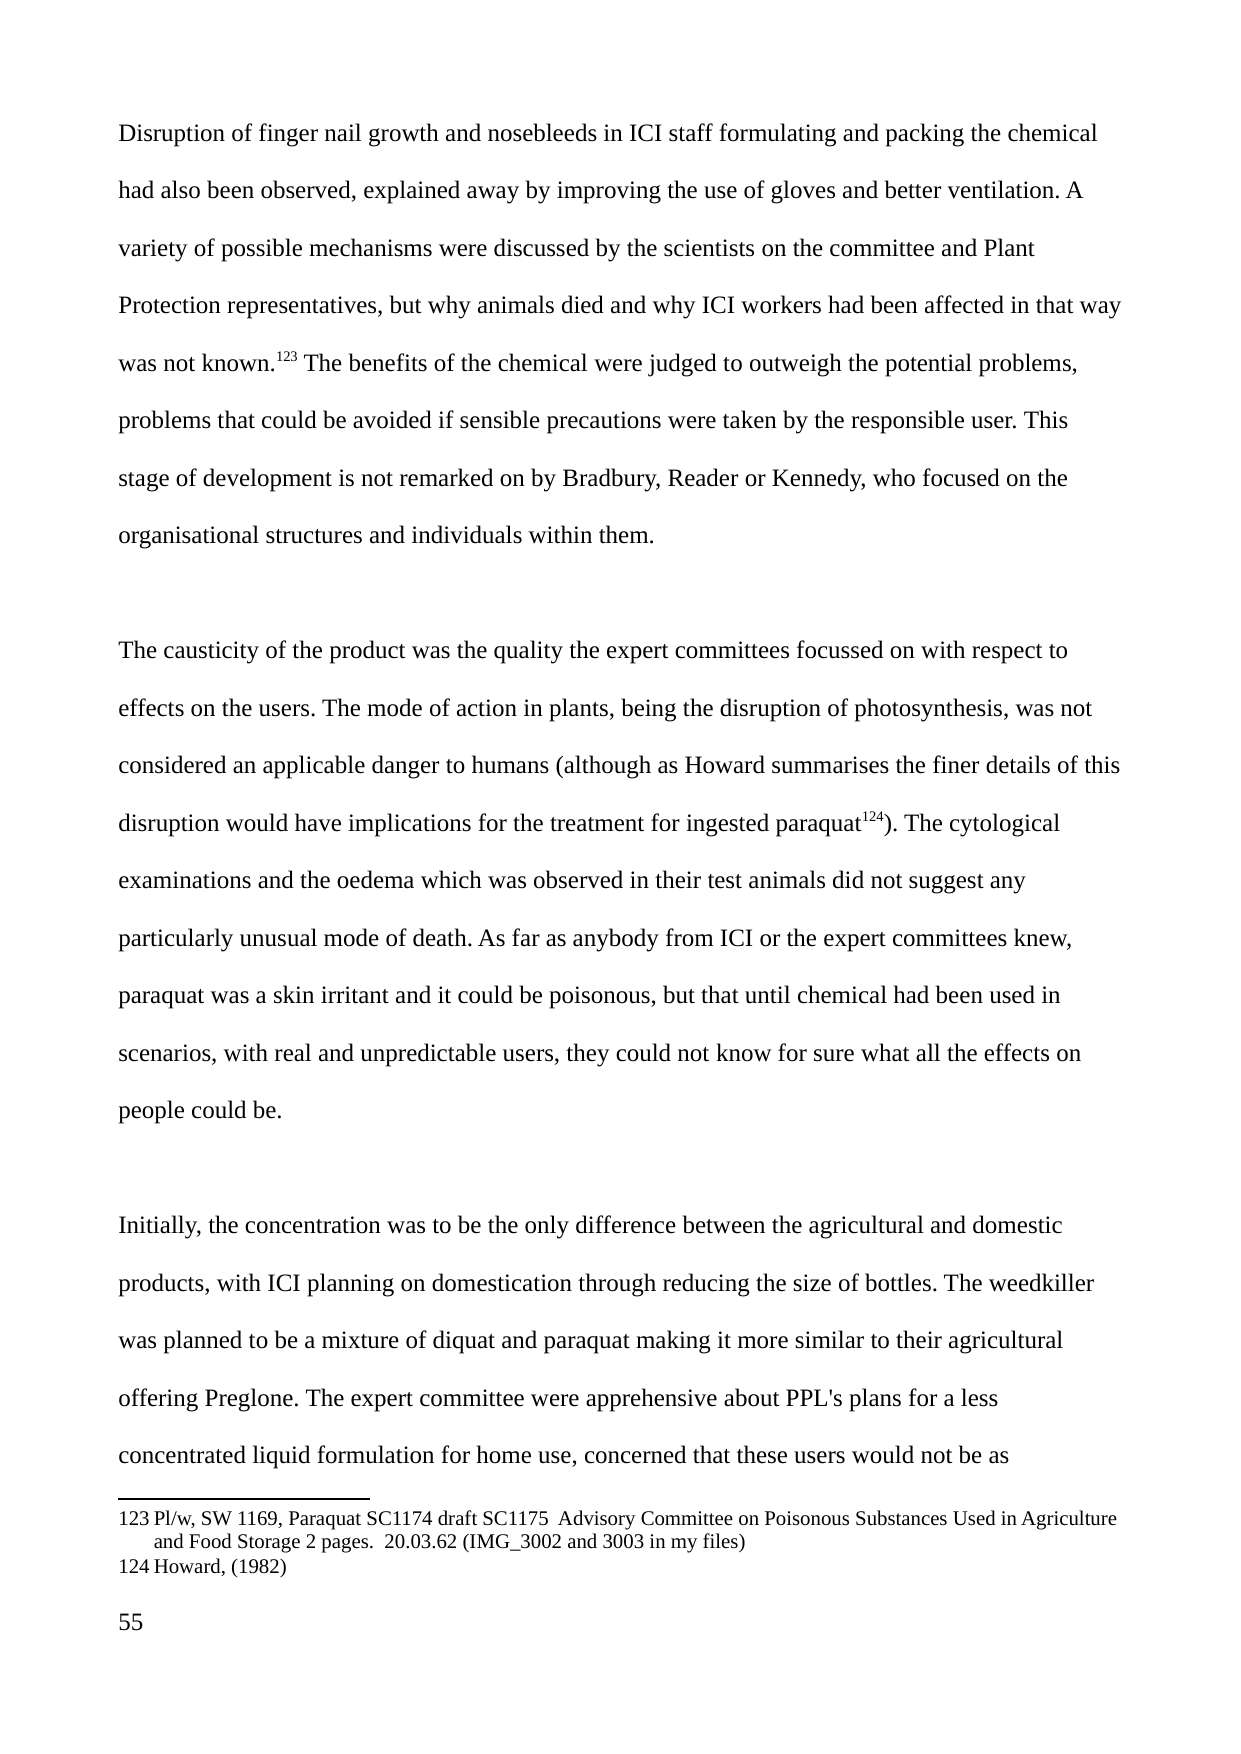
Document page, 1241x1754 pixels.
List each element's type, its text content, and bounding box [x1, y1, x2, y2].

text Initially, the concentration was to be the only difference between the agricultural and domestic products, with ICI planning on domestication through reducing the size of bottles. The weedkiller was planned to be a mixture of diquat and paraquat making it more similar to their agricultural offering Preglone. The expert committee were apprehensive about PPL's plans for a less concentrated liquid formulation for home use, concerned that these users would not be as [118, 1211, 1122, 1469]
text Disruption of finger nail growth and nosebleeds in ICI staff formulating and packing the chemical had also been observed, explained away by improving the use of gloves and better ventilation. A variety of possible mechanisms were discussed by the scientists on the committee and Plant Protection representatives, but why animals died and why ICI workers had been affected in that way was not known. The benefits of the chemical were judged to outweigh the potential problems, problems that could be avoided if sensible precautions were taken by the responsible user. This stage of development is not remarked on by Bradbury, Reader or Kennedy, who focused on the organisational structures and individuals within them. [118, 118, 1122, 549]
text Howard, (1982) [118, 1553, 1122, 1578]
text The causticity of the product was the quality the expert committees focussed on with respect to effects on the users. The mode of action in plants, being the disruption of photosynthesis, was not considered an applicable danger to humans (although as Howard summarises the finer details of this disruption would have implications for the treatment for ingested paraquat). The cytological examinations and the oedema which was observed in their test animals did not suggest any particularly unusual mode of death. As far as anybody from ICI or the expert committees knew, paraquat was a skin irritant and it could be poisonous, but that until chemical had been used in scenarios, with real and unpredictable users, they could not know for sure what all the effects on people could be. [118, 636, 1122, 1124]
text Pl/w, SW 1169, Paraquat SC1174 draft SC1175 Advisory Committee on Poisonous Substances Used in Agriculture and Food Storage 2 pages. 20.03.62 (IMG_3002 and 3003 in my files) [118, 1505, 1122, 1553]
